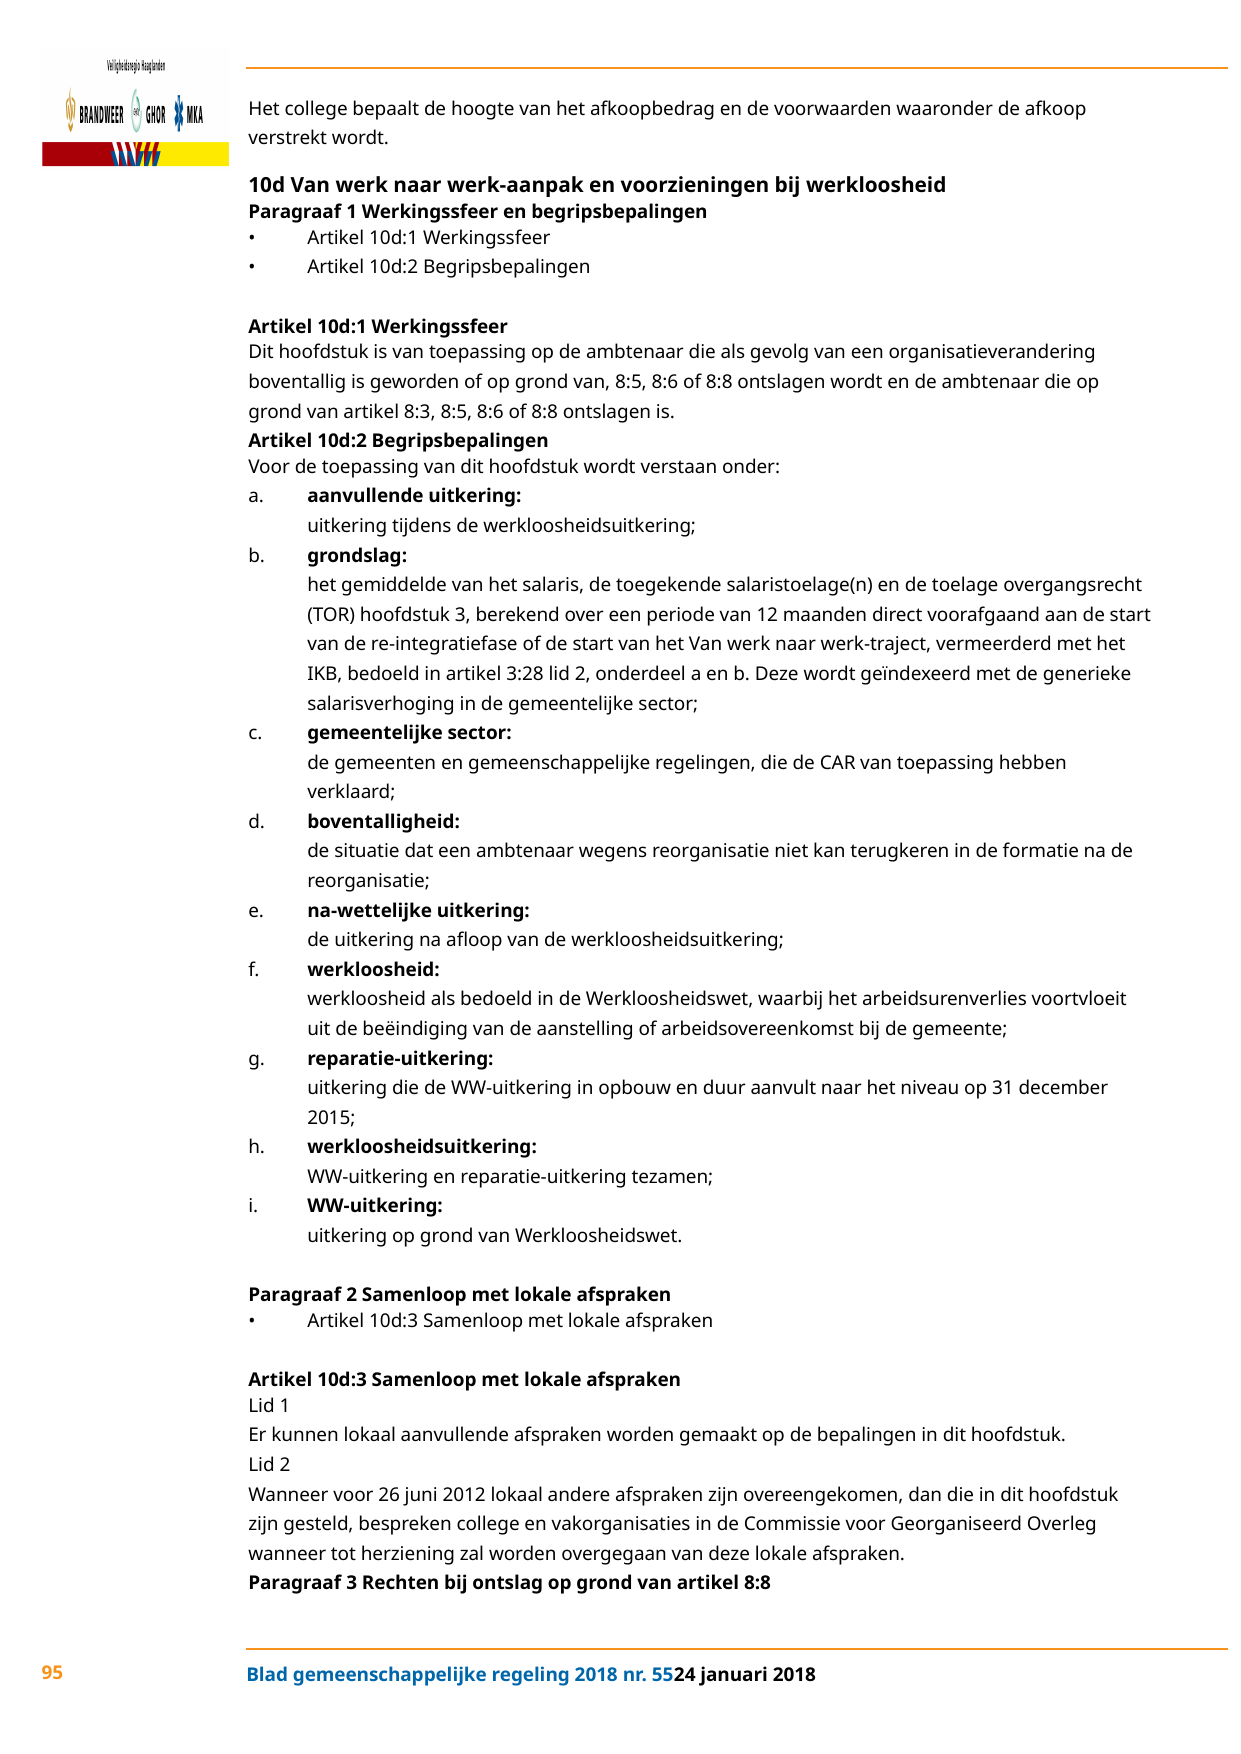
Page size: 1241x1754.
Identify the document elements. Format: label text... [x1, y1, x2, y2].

list Artikel 10d:2 Begripsbepalingen [248, 254, 1152, 279]
text Er kunnen lokaal aanvullende afspraken worden gemaakt op de bepalingen in dit hoofdstuk. [248, 1422, 1152, 1447]
list werkloosheid als bedoeld in de Werkloosheidswet, waarbij het arbeidsurenverlies voortvloeit uit de beëindiging van de aanstelling of arbeidsovereenkomst bij de gemeente; [248, 986, 1152, 1041]
text Paragraaf 3 Rechten bij ontslag op grond van artikel 8:8 [248, 1569, 1152, 1595]
list de gemeenten en gemeenschappelijke regelingen, die de CAR van toepassing hebben verklaard; [248, 749, 1152, 804]
text Artikel 10d:2 Begripsbepalingen [248, 427, 1152, 453]
text Het college bepaalt de hoogte van het afkoopbedrag en de voorwaarden waaronder de afkoop verstrekt wordt. [248, 95, 1152, 150]
list de uitkering na afloop van de werkloosheidsuitkering; [248, 926, 1152, 952]
list werkloosheidsuitkering: [248, 1133, 1152, 1159]
list WW-uitkering: [248, 1193, 1152, 1218]
text Paragraaf 2 Samenloop met lokale afspraken [248, 1281, 1152, 1307]
text Artikel 10d:1 Werkingssfeer [248, 313, 1152, 339]
list gemeentelijke sector: [248, 719, 1152, 745]
list Artikel 10d:1 Werkingssfeer [248, 224, 1152, 250]
list uitkering op grond van Werkloosheidswet. [248, 1222, 1152, 1248]
list Artikel 10d:3 Samenloop met lokale afspraken [248, 1307, 1152, 1333]
text Voor de toepassing van dit hoofdstuk wordt verstaan onder: [248, 453, 1152, 479]
text 10d Van werk naar werk-aanpak en voorzieningen bij werkloosheid [248, 170, 1152, 198]
text Paragraaf 1 Werkingssfeer en begripsbepalingen [248, 198, 1152, 224]
list uitkering tijdens de werkloosheidsuitkering; [248, 512, 1152, 538]
list uitkering die de WW-uitkering in opbouw en duur aanvult naar het niveau op 31 december 2015; [248, 1074, 1152, 1130]
list werkloosheid: [248, 956, 1152, 982]
list reparatie-uitkering: [248, 1045, 1152, 1071]
list het gemiddelde van het salaris, de toegekende salaristoelage(n) en de toelage overgangsrecht (TOR) hoofdstuk 3, berekend over een periode van 12 maanden direct voorafgaand aan de start van de re-integratiefase of de start van het Van werk naar werk-traject, vermeerderd met het IKB, bedoeld in artikel 3:28 lid 2, onderdeel a en b. Deze wordt geïndexeerd met de generieke salarisverhoging in de gemeentelijke sector; [248, 571, 1152, 716]
list na-wettelijke uitkering: [248, 897, 1152, 923]
list de situatie dat een ambtenaar wegens reorganisatie niet kan terugkeren in de formatie na de reorganisatie; [248, 838, 1152, 893]
list aanvullende uitkering: [248, 483, 1152, 508]
text Artikel 10d:3 Samenloop met lokale afspraken [248, 1366, 1152, 1392]
text Lid 2 [248, 1451, 1152, 1477]
list WW-uitkering en reparatie-uitkering tezamen; [248, 1163, 1152, 1189]
text Wanneer voor 26 juni 2012 lokaal andere afspraken zijn overeengekomen, dan die in dit hoofdstuk zijn gesteld, bespreken college en vakorganisaties in de Commissie voor Georganiseerd Overleg wanneer tot herziening zal worden overgegaan van deze lokale afspraken. [248, 1481, 1152, 1566]
text Dit hoofdstuk is van toepassing op de ambtenaar die als gevolg van een organisatieverandering boventallig is geworden of op grond van, 8:5, 8:6 of 8:8 ontslagen wordt en de ambtenaar die op grond van artikel 8:3, 8:5, 8:6 of 8:8 ontslagen is. [248, 339, 1152, 423]
picture [41, 47, 231, 172]
list grondslag: [248, 542, 1152, 568]
list boventalligheid: [248, 808, 1152, 834]
text Lid 1 [248, 1392, 1152, 1418]
